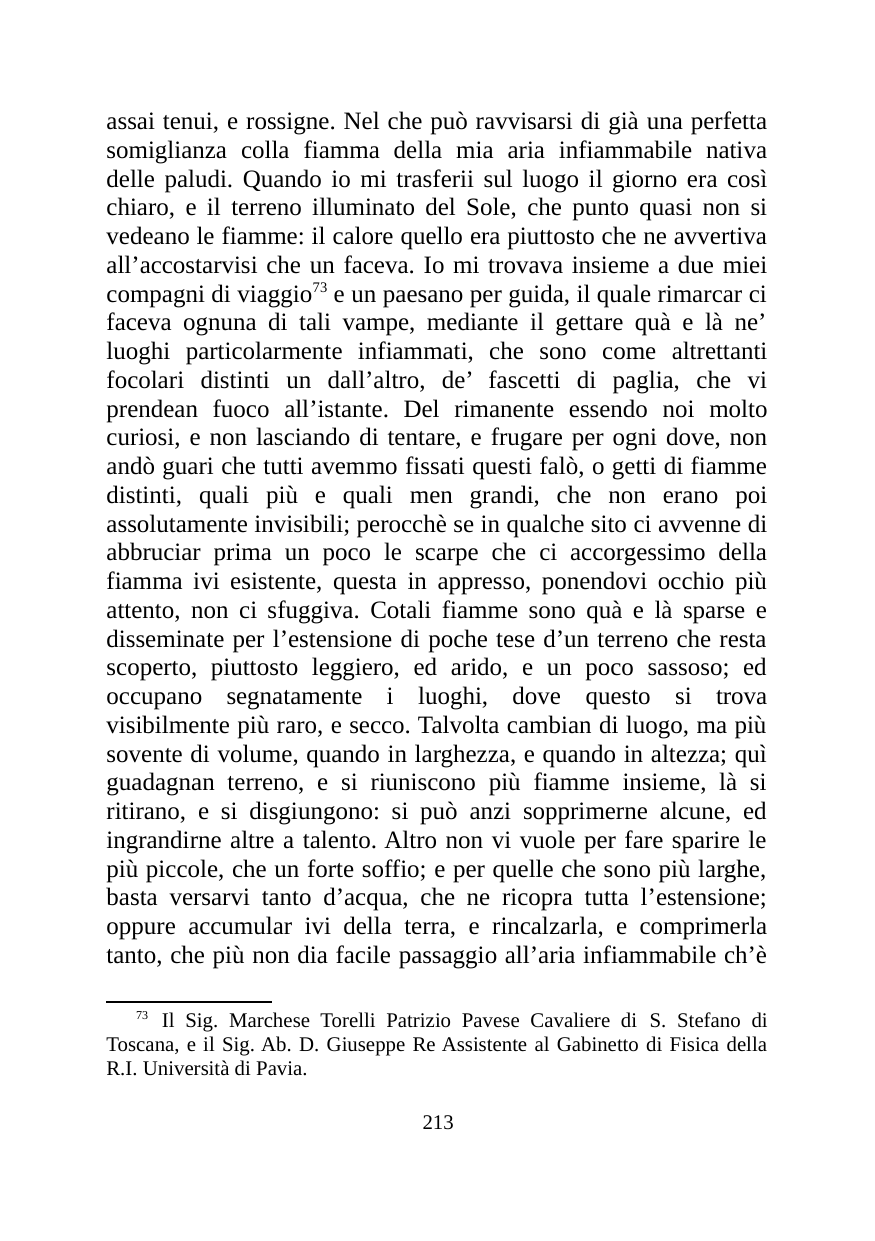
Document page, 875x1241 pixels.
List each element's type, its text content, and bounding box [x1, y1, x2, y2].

text assai tenui, e rossigne. Nel che può ravvisarsi di già una perfetta somiglianza colla fiamma della mia aria infiammabile nativa delle paludi. Quando io mi trasferii sul luogo il giorno era così chiaro, e il terreno illuminato del Sole, che punto quasi non si vedeano le fiamme: il calore quello era piuttosto che ne avvertiva all’accostarvisi che un faceva. Io mi trovava insieme a due miei compagni di viaggio e un paesano per guida, il quale rimarcar ci faceva ognuna di tali vampe, mediante il gettare quà e là ne’ luoghi particolarmente infiammati, che sono come altrettanti focolari distinti un dall’altro, de’ fascetti di paglia, che vi prendean fuoco all’istante. Del rimanente essendo noi molto curiosi, e non lasciando di tentare, e frugare per ogni dove, non andò guari che tutti avemmo fissati questi falò, o getti di fiamme distinti, quali più e quali men grandi, che non erano poi assolutamente invisibili; perocchè se in qualche sito ci avvenne di abbruciar prima un poco le scarpe che ci accorgessimo della fiamma ivi esistente, questa in appresso, ponendovi occhio più attento, non ci sfuggiva. Cotali fiamme sono quà e là sparse e disseminate per l’estensione di poche tese d’un terreno che resta scoperto, piuttosto leggiero, ed arido, e un poco sassoso; ed occupano segnatamente i luoghi, dove questo si trova visibilmente più raro, e secco. Talvolta cambian di luogo, ma più sovente di volume, quando in larghezza, e quando in altezza; quì guadagnan terreno, e si riuniscono più fiamme insieme, là si ritirano, e si disgiungono: si può anzi sopprimerne alcune, ed ingrandirne altre a talento. Altro non vi vuole per fare sparire le più piccole, che un forte soffio; e per quelle che sono più larghe, basta versarvi tanto d’acqua, che ne ricopra tutta l’estensione; oppure accumular ivi della terra, e rincalzarla, e comprimerla tanto, che più non dia facile passaggio all’aria infiammabile ch’è [106, 106, 768, 969]
list Il Sig. Marchese Torelli Patrizio Pavese Cavaliere di S. Stefano di Toscana, e il Sig. Ab. D. Giuseppe Re Assistente al Gabinetto di Fisica della R.I. Università di Pavia. [106, 1008, 768, 1080]
